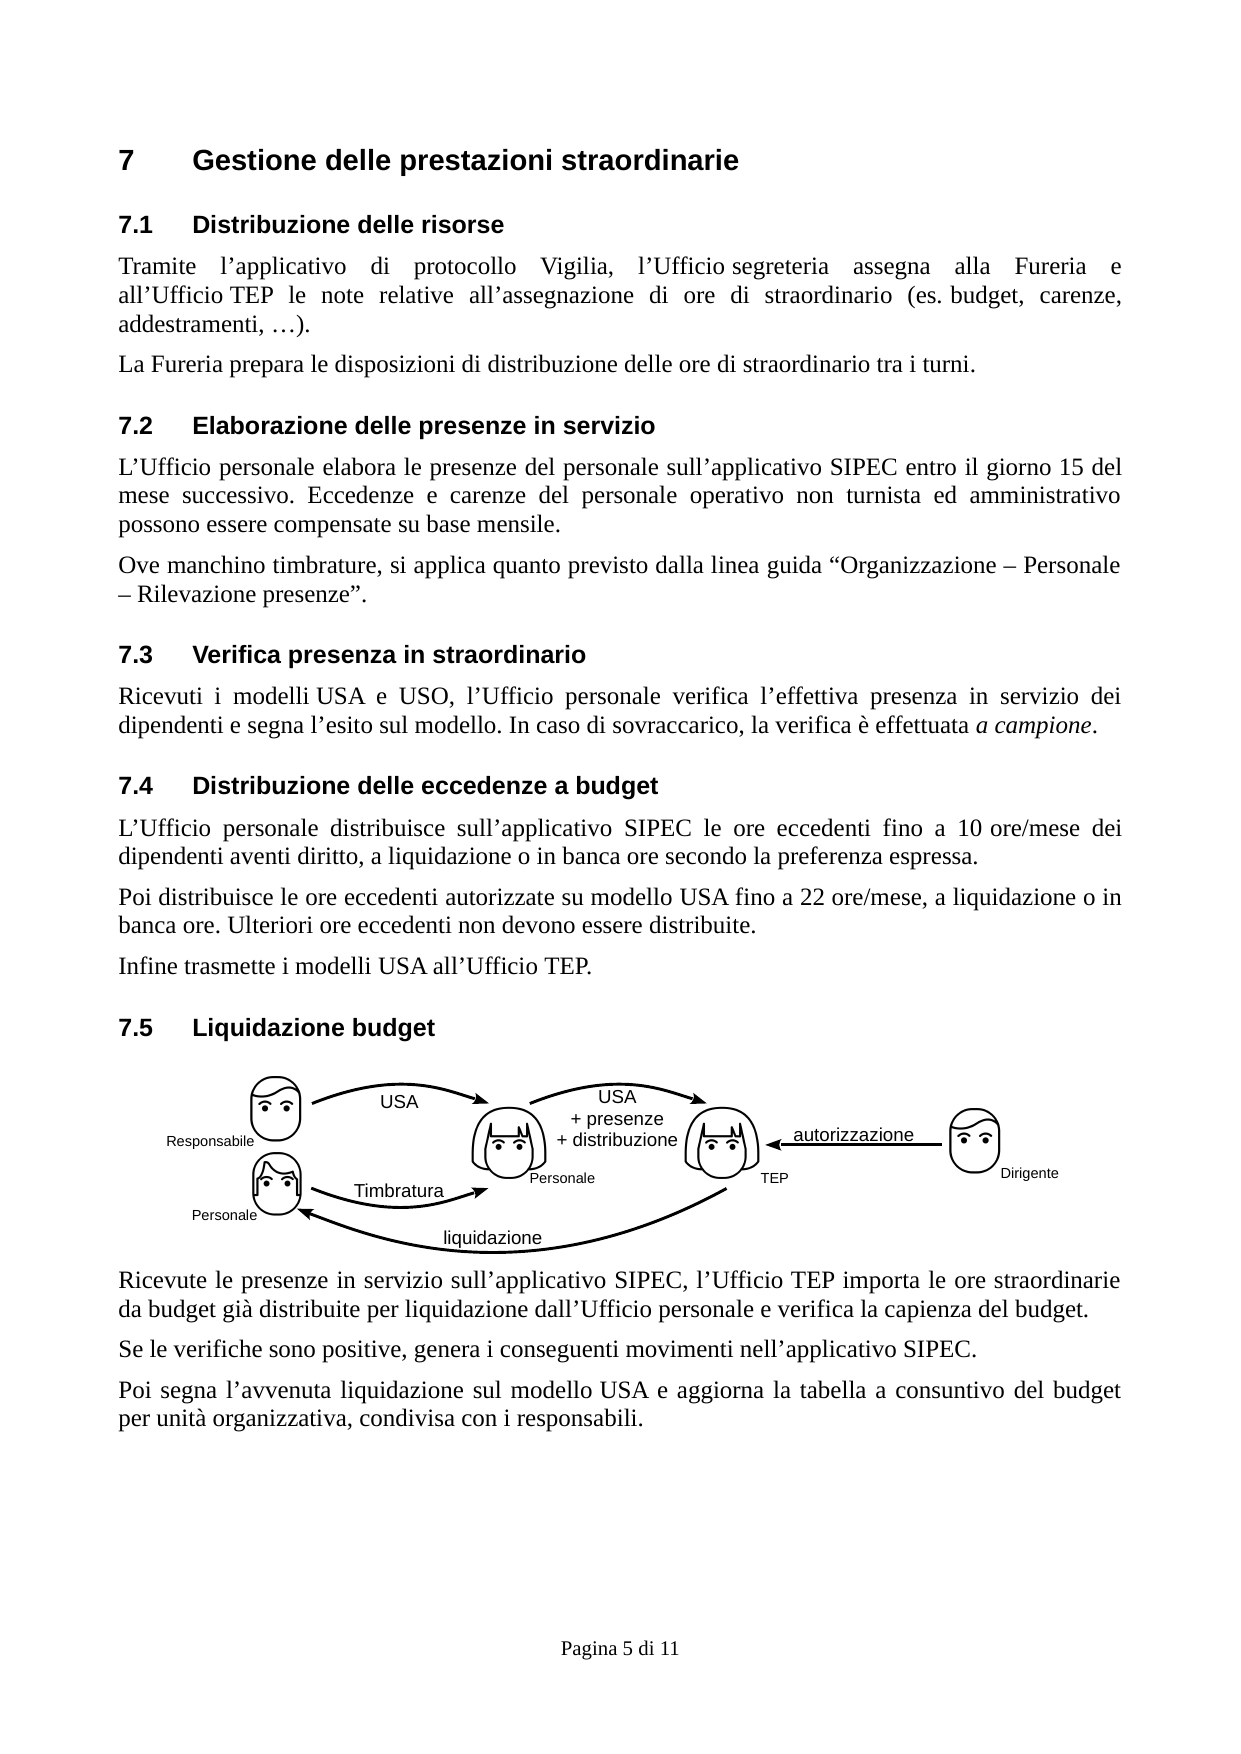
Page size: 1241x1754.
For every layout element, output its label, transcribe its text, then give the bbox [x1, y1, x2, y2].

text L’Ufficio personale distribuisce sull’applicativo SIPEC le ore eccedenti fino a 10 ore/mese dei dipendenti aventi diritto, a liquidazione o in banca ore secondo la preferenza espressa. [118, 813, 1122, 870]
text Infine trasmette i modelli USA all’Ufficio TEP. [118, 951, 1122, 980]
text Ricevute le presenze in servizio sull’applicativo SIPEC, l’Ufficio TEP importa le ore straordinarie da budget già distribuite per liquidazione dall’Ufficio personale e verifica la capienza del budget. [118, 1265, 1122, 1322]
subtitle Distribuzione delle risorse [118, 210, 1122, 239]
text Tramite l’applicativo di protocollo Vigilia, l’Ufficio segreteria assegna alla Fureria e all’Ufficio TEP le note relative all’assegnazione di ore di straordinario (es. budget, carenze, addestramenti, …). [118, 251, 1122, 337]
text Ricevuti i modelli USA e USO, l’Ufficio personale verifica l’effettiva presenza in servizio dei dipendenti e segna l’esito sul modello. In caso di sovraccarico, la verifica è effettuata a campione. [118, 681, 1122, 739]
subtitle Distribuzione delle eccedenze a budget [118, 771, 1122, 800]
picture [453, 1089, 578, 1185]
subtitle Elaborazione delle presenze in servizio [118, 411, 1122, 439]
text Se le verifiche sono positive, genera i conseguenti movimenti nell’applicativo SIPEC. [118, 1334, 1122, 1363]
subtitle Verifica presenza in straordinario [118, 640, 1122, 669]
text L’Ufficio personale elabora le presenze del personale sull’applicativo SIPEC entro il giorno 15 del mese successivo. Eccedenze e carenze del personale operativo non turnista ed amministrativo possono essere compensate su base mensile. [118, 452, 1122, 538]
subtitle Gestione delle prestazioni straordinarie [118, 143, 1122, 177]
subtitle Liquidazione budget [118, 1012, 1122, 1041]
picture [666, 1089, 791, 1185]
text Ove manchino timbrature, si applica quanto previsto dalla linea guida “Organizzazione – Personale – Rilevazione presenze”. [118, 550, 1122, 607]
text Poi segna l’avvenuta liquidazione sul modello USA e aggiorna la tabella a consuntivo del budget per unità organizzativa, condivisa con i responsabili. [118, 1375, 1122, 1432]
picture [218, 1053, 347, 1226]
picture [917, 1085, 1046, 1176]
text Poi distribuisce le ore eccedenti autorizzate su modello USA fino a 22 ore/mese, a liquidazione o in banca ore. Ulteriori ore eccedenti non devono essere distribuite. [118, 882, 1122, 939]
text La Fureria prepara le disposizioni di distribuzione delle ore di straordinario tra i turni. [118, 349, 1122, 378]
